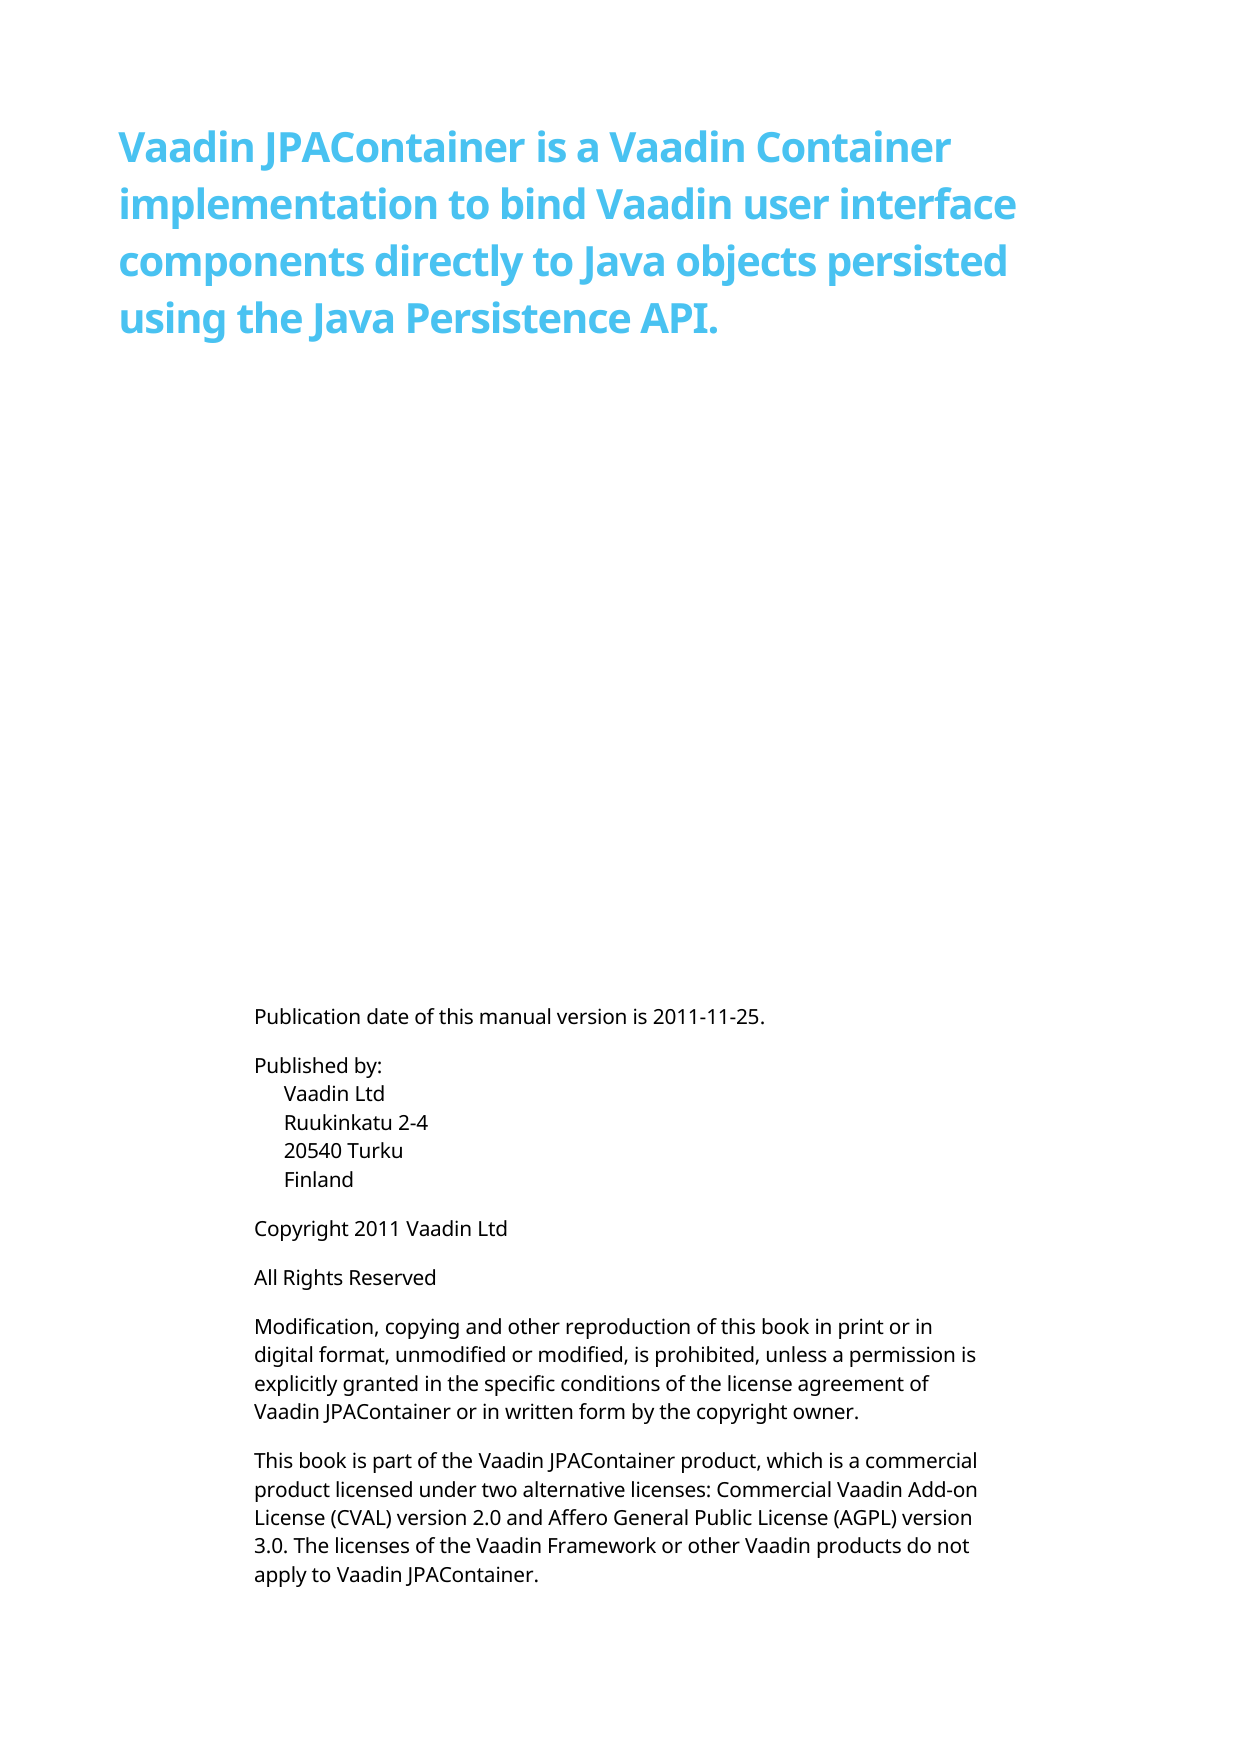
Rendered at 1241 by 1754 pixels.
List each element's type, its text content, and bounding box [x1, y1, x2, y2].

text Publication date of this manual version is 2011-11-25. [254, 1002, 986, 1030]
text All Rights Reserved [254, 1263, 986, 1291]
text Published by: Vaadin Ltd Ruukinkatu 2-4 20540 Turku Finland [254, 1051, 986, 1193]
text Copyright 2011 Vaadin Ltd [254, 1214, 986, 1242]
text Vaadin JPAContainer is a Vaadin Container implementation to bind Vaadin user interface components directly to Java objects persisted using the Java Persistence API. [118, 118, 1122, 345]
text This book is part of the Vaadin JPAContainer product, which is a commercial product licensed under two alternative licenses: Commercial Vaadin Add-on License (CVAL) version 2.0 and Affero General Public License (AGPL) version 3.0. The licenses of the Vaadin Framework or other Vaadin products do not apply to Vaadin JPAContainer. [254, 1446, 986, 1588]
text Modification, copying and other reproduction of this book in print or in digital format, unmodified or modified, is prohibited, unless a permission is explicitly granted in the specific conditions of the license agreement of Vaadin JPAContainer or in written form by the copyright owner. [254, 1312, 986, 1426]
